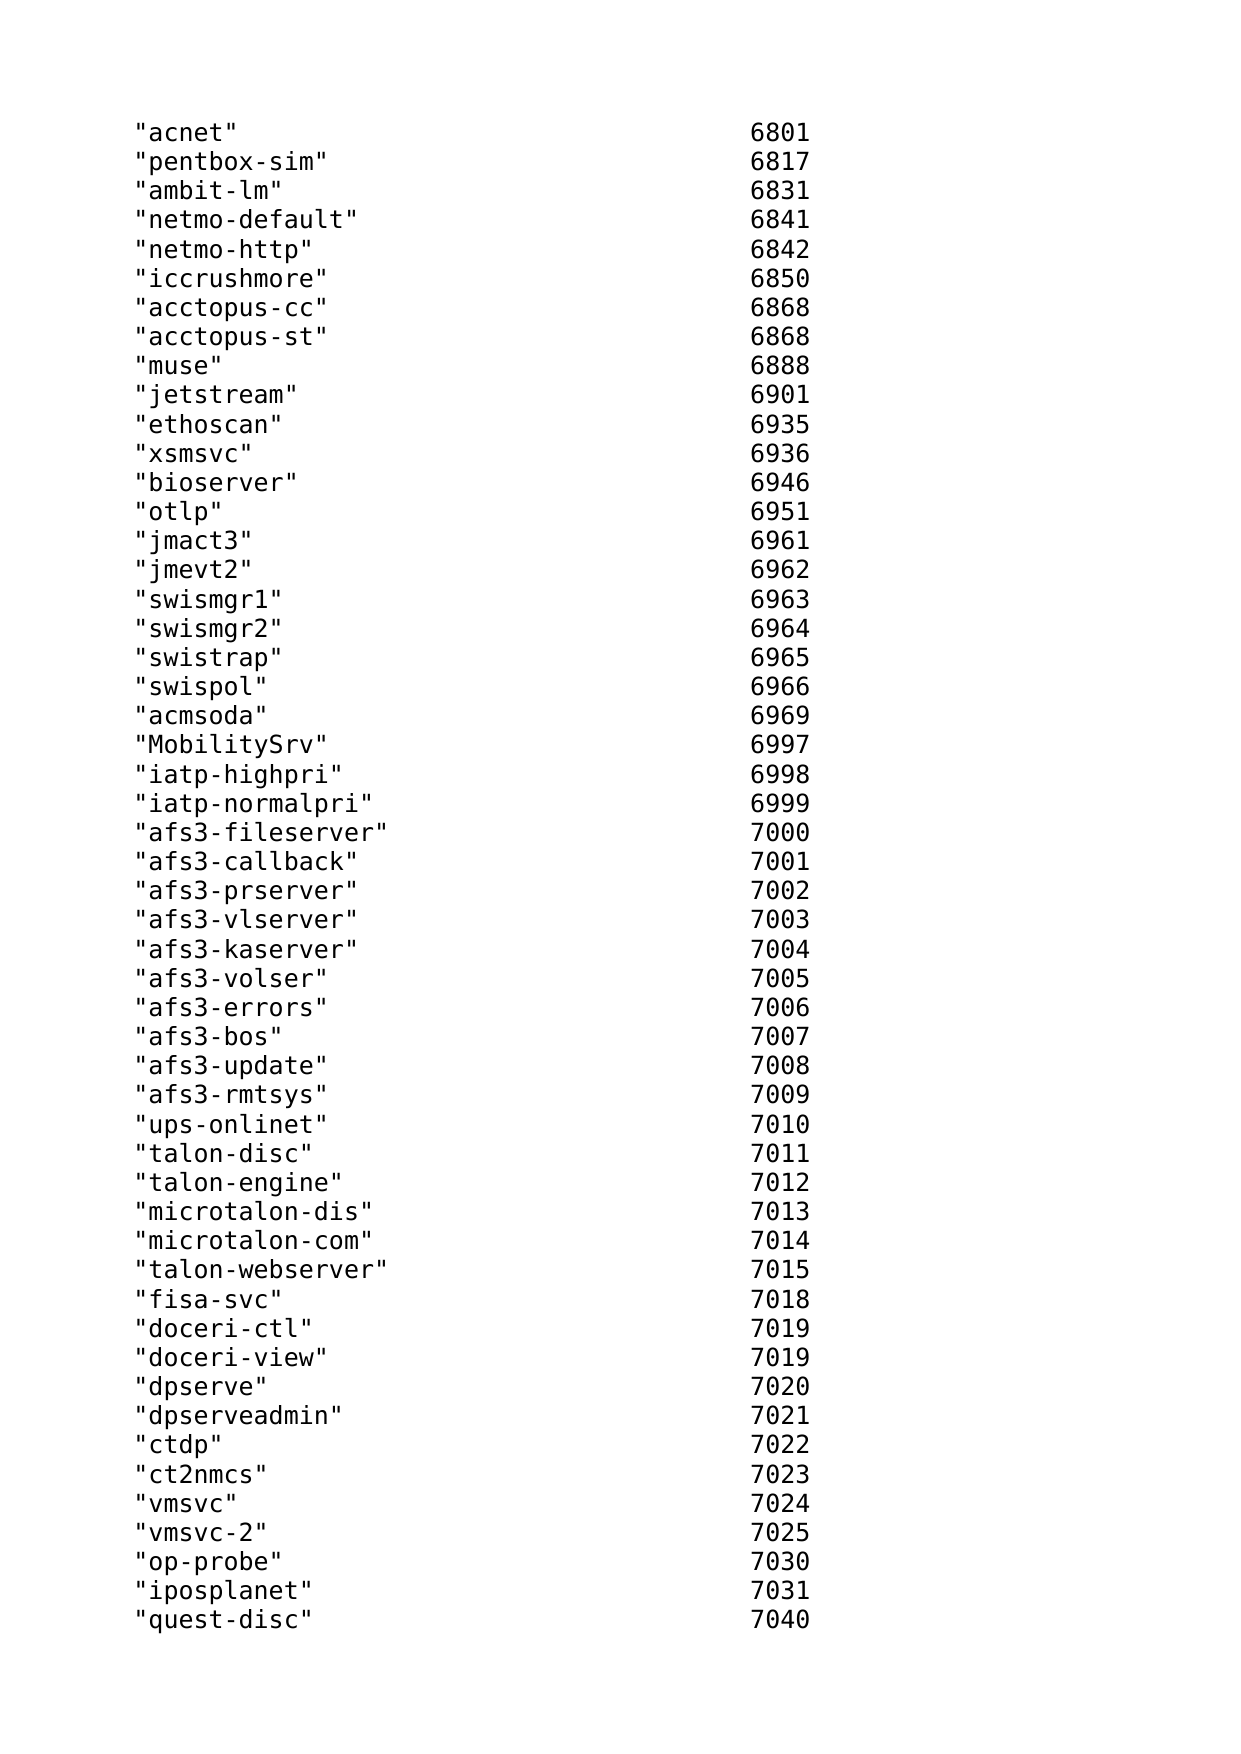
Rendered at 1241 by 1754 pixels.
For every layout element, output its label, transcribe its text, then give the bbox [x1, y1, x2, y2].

text "acnet" 6801 "pentbox-sim" 6817 "ambit-lm" 6831 "netmo-default" 6841 "netmo-http" 6842 "iccrushmore" 6850 "acctopus-cc" 6868 "acctopus-st" 6868 "muse" 6888 "jetstream" 6901 "ethoscan" 6935 "xsmsvc" 6936 "bioserver" 6946 "otlp" 6951 "jmact3" 6961 "jmevt2" 6962 "swismgr1" 6963 "swismgr2" 6964 "swistrap" 6965 "swispol" 6966 "acmsoda" 6969 "MobilitySrv" 6997 "iatp-highpri" 6998 "iatp-normalpri" 6999 "afs3-fileserver" 7000 "afs3-callback" 7001 "afs3-prserver" 7002 "afs3-vlserver" 7003 "afs3-kaserver" 7004 "afs3-volser" 7005 "afs3-errors" 7006 "afs3-bos" 7007 "afs3-update" 7008 "afs3-rmtsys" 7009 "ups-onlinet" 7010 "talon-disc" 7011 "talon-engine" 7012 "microtalon-dis" 7013 "microtalon-com" 7014 "talon-webserver" 7015 "fisa-svc" 7018 "doceri-ctl" 7019 "doceri-view" 7019 "dpserve" 7020 "dpserveadmin" 7021 "ctdp" 7022 "ct2nmcs" 7023 "vmsvc" 7024 "vmsvc-2" 7025 "op-probe" 7030 "iposplanet" 7031 "quest-disc" 7040 [118, 118, 1122, 1635]
